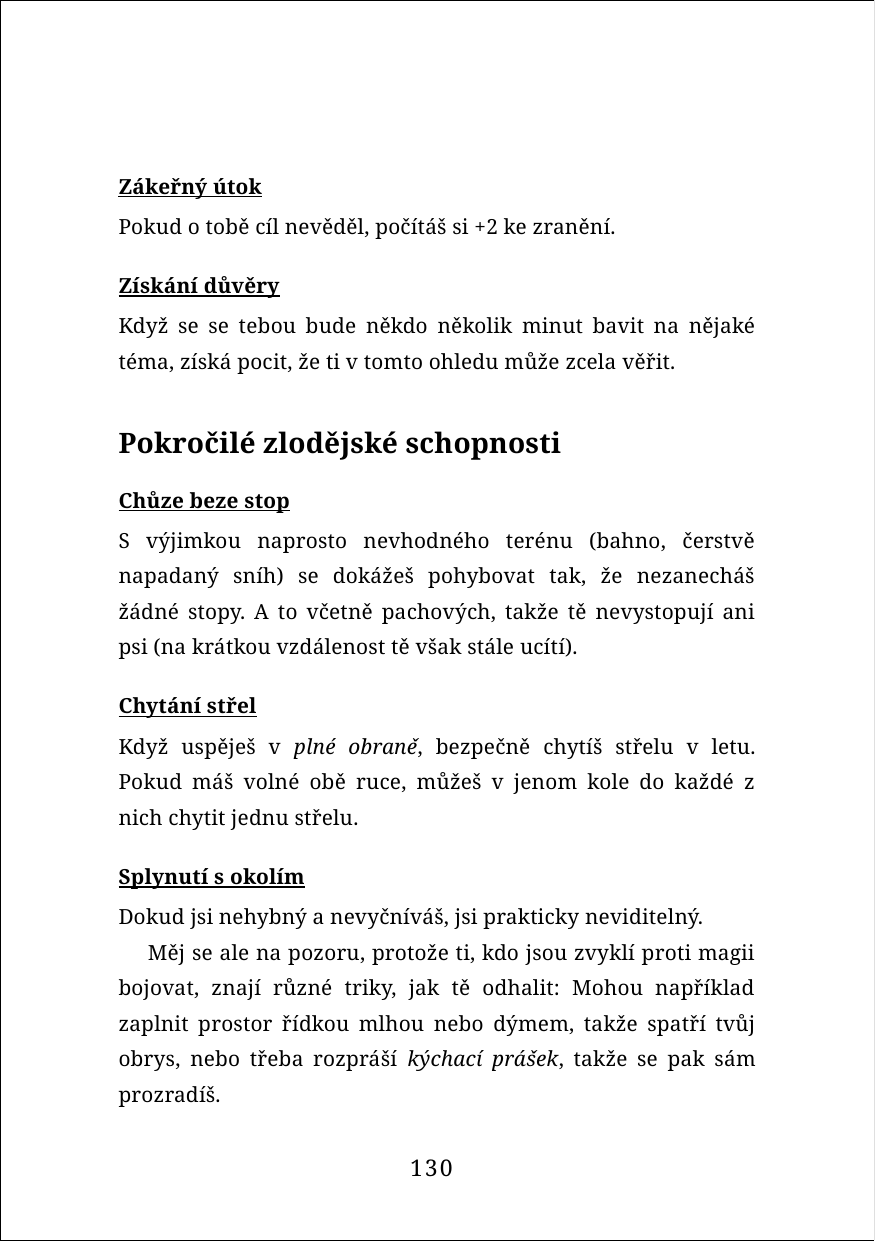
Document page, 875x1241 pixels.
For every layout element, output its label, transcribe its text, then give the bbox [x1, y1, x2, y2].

subtitle Získání důvěry [118, 271, 756, 299]
subtitle Splynutí s okolím [118, 862, 756, 891]
text Když uspěješ v plné obraně, bezpečně chytíš střelu v letu. Pokud máš volné obě ruce, můžeš v jenom kole do každé z nich chytit jednu střelu. [118, 732, 756, 831]
text S výjimkou naprosto nevhodného terénu (bahno, čerstvě napadaný sníh) se dokážeš pohybovat tak, že nezanecháš žádné stopy. A to včetně pachových, takže tě nevystopují ani psi (na krátkou vzdálenost tě však stále ucítí). [118, 526, 756, 661]
subtitle Chůze beze stop [118, 486, 756, 514]
subtitle Pokročilé zlodějské schopnosti [118, 424, 756, 462]
subtitle Zákeřný útok [118, 172, 756, 200]
subtitle Chytání střel [118, 692, 756, 720]
text Pokud o tobě cíl nevěděl, počítáš si +2 ke zranění. [118, 212, 756, 240]
text Dokud jsi nehybný a nevyčníváš, jsi prakticky neviditelný. Měj se ale na pozoru, protože ti, kdo jsou zvyklí proti magii bojovat, znají různé triky, jak tě odhalit: Mohou například zaplnit prostor řídkou mlhou nebo dýmem, takže spatří tvůj obrys, nebo třeba rozpráší kýchací prášek, takže se pak sám prozradíš. [118, 902, 756, 1108]
text Když se se tebou bude někdo několik minut bavit na nějaké téma, získá pocit, že ti v tomto ohledu může zcela věřit. [118, 311, 756, 375]
